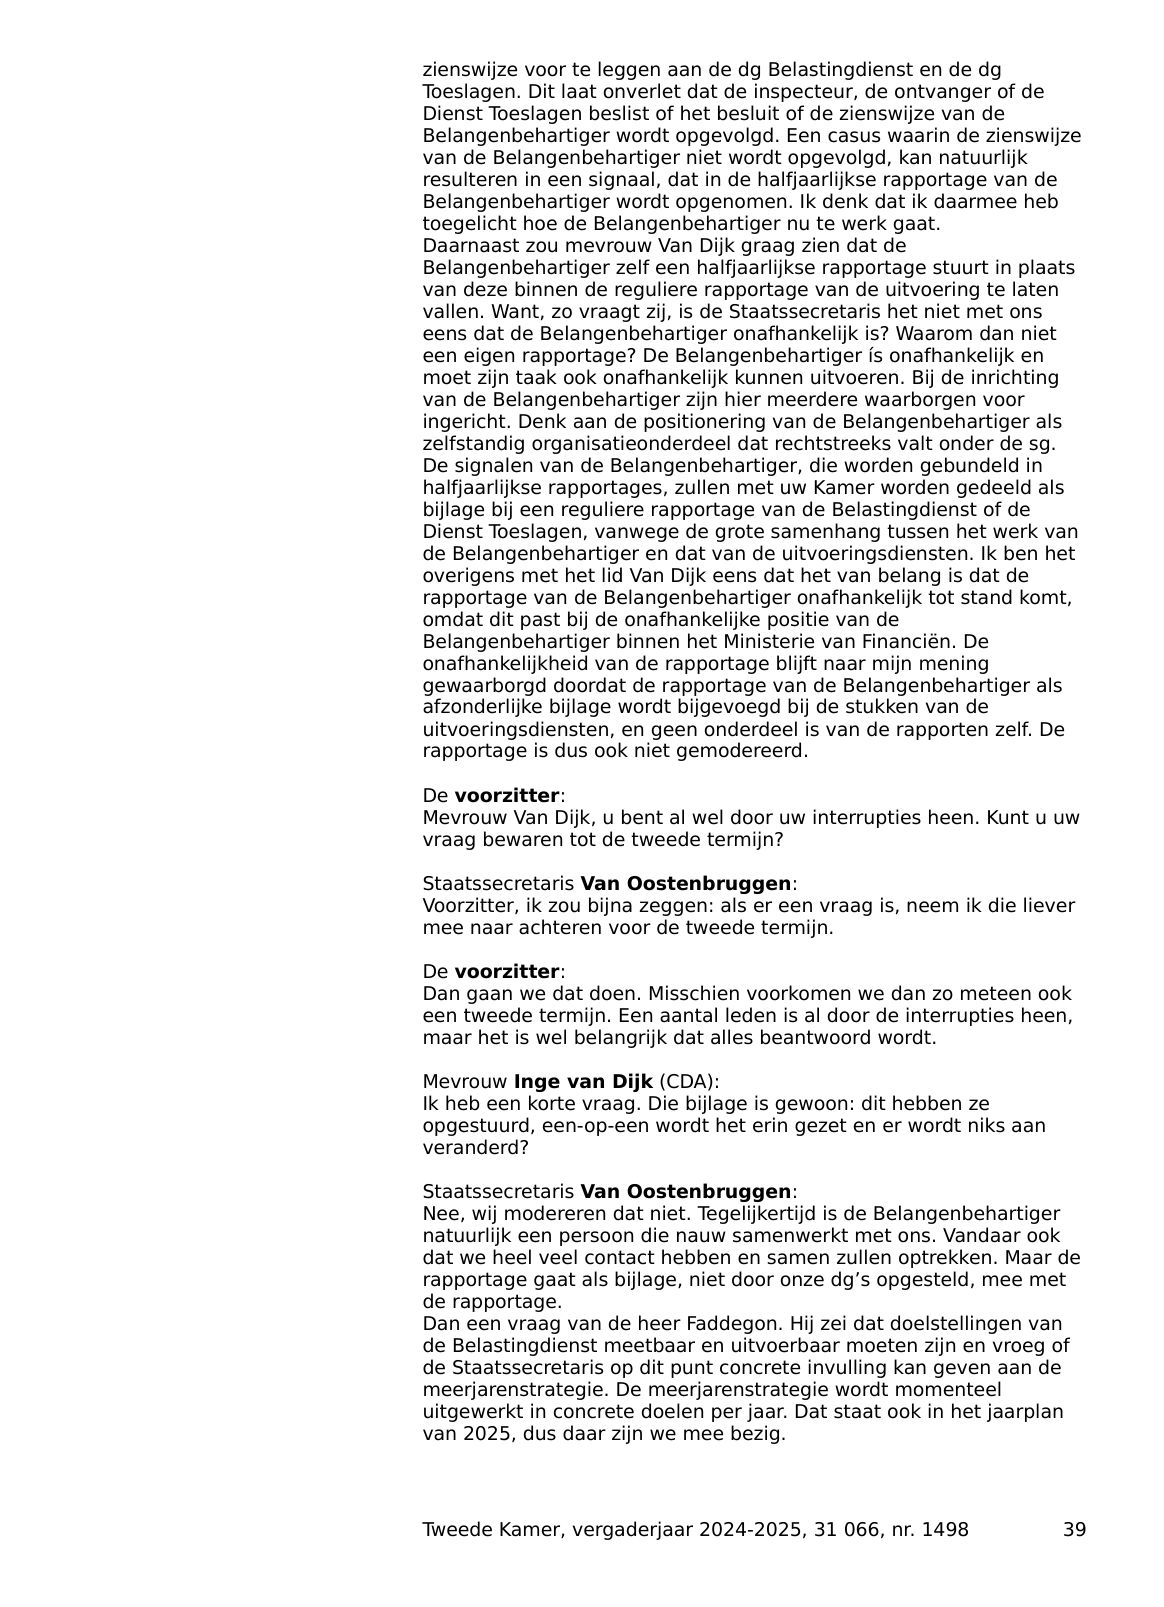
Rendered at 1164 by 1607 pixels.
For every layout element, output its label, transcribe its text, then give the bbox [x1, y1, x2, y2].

text Nee, wij modereren dat niet. Tegelijkertijd is de Belangenbehartiger natuurlijk een persoon die nauw samenwerkt met ons. Vandaar ook dat we heel veel contact hebben en samen zullen optrekken. Maar de rapportage gaat als bijlage, niet door onze dg’s opgesteld, mee met de rapportage. [422, 1203, 1087, 1313]
text Mevrouw Inge van Dijk (CDA): [422, 1071, 1087, 1093]
text Dan een vraag van de heer Faddegon. Hij zei dat doelstellingen van de Belastingdienst meetbaar en uitvoerbaar moeten zijn en vroeg of de Staatssecretaris op dit punt concrete invulling kan geven aan de meerjarenstrategie. De meerjarenstrategie wordt momenteel uitgewerkt in concrete doelen per jaar. Dat staat ook in het jaarplan van 2025, dus daar zijn we mee bezig. [422, 1313, 1087, 1445]
text De voorzitter: [422, 961, 1087, 983]
text Dan gaan we dat doen. Misschien voorkomen we dan zo meteen ook een tweede termijn. Een aantal leden is al door de interrupties heen, maar het is wel belangrijk dat alles beantwoord wordt. [422, 983, 1087, 1049]
text Voorzitter, ik zou bijna zeggen: als er een vraag is, neem ik die liever mee naar achteren voor de tweede termijn. [422, 895, 1087, 939]
text Staatssecretaris Van Oostenbruggen: [422, 873, 1087, 895]
text Mevrouw Van Dijk, u bent al wel door uw interrupties heen. Kunt u uw vraag bewaren tot de tweede termijn? [422, 807, 1087, 851]
text Daarnaast zou mevrouw Van Dijk graag zien dat de Belangenbehartiger zelf een halfjaarlijkse rapportage stuurt in plaats van deze binnen de reguliere rapportage van de uitvoering te laten vallen. Want, zo vraagt zij, is de Staatssecretaris het niet met ons eens dat de Belangenbehartiger onafhankelijk is? Waarom dan niet een eigen rapportage? De Belangenbehartiger ís onafhankelijk en moet zijn taak ook onafhankelijk kunnen uitvoeren. Bij de inrichting van de Belangenbehartiger zijn hier meerdere waarborgen voor ingericht. Denk aan de positionering van de Belangenbehartiger als zelfstandig organisatieonderdeel dat rechtstreeks valt onder de sg. De signalen van de Belangenbehartiger, die worden gebundeld in halfjaarlijkse rapportages, zullen met uw Kamer worden gedeeld als bijlage bij een reguliere rapportage van de Belastingdienst of de Dienst Toeslagen, vanwege de grote samenhang tussen het werk van de Belangenbehartiger en dat van de uitvoeringsdiensten. Ik ben het overigens met het lid Van Dijk eens dat het van belang is dat de rapportage van de Belangenbehartiger onafhankelijk tot stand komt, omdat dit past bij de onafhankelijke positie van de Belangenbehartiger binnen het Ministerie van Financiën. De onafhankelijkheid van de rapportage blijft naar mijn mening gewaarborgd doordat de rapportage van de Belangenbehartiger als afzonderlijke bijlage wordt bijgevoegd bij de stukken van de uitvoeringsdiensten, en geen onderdeel is van de rapporten zelf. De rapportage is dus ook niet gemodereerd. [422, 235, 1087, 762]
text zienswijze voor te leggen aan de dg Belastingdienst en de dg Toeslagen. Dit laat onverlet dat de inspecteur, de ontvanger of de Dienst Toeslagen beslist of het besluit of de zienswijze van de Belangenbehartiger wordt opgevolgd. Een casus waarin de zienswijze van de Belangenbehartiger niet wordt opgevolgd, kan natuurlijk resulteren in een signaal, dat in de halfjaarlijkse rapportage van de Belangenbehartiger wordt opgenomen. Ik denk dat ik daarmee heb toegelicht hoe de Belangenbehartiger nu te werk gaat. [422, 59, 1087, 235]
text Staatssecretaris Van Oostenbruggen: [422, 1181, 1087, 1203]
text Ik heb een korte vraag. Die bijlage is gewoon: dit hebben ze opgestuurd, een-op-een wordt het erin gezet en er wordt niks aan veranderd? [422, 1093, 1087, 1159]
text De voorzitter: [422, 784, 1087, 807]
